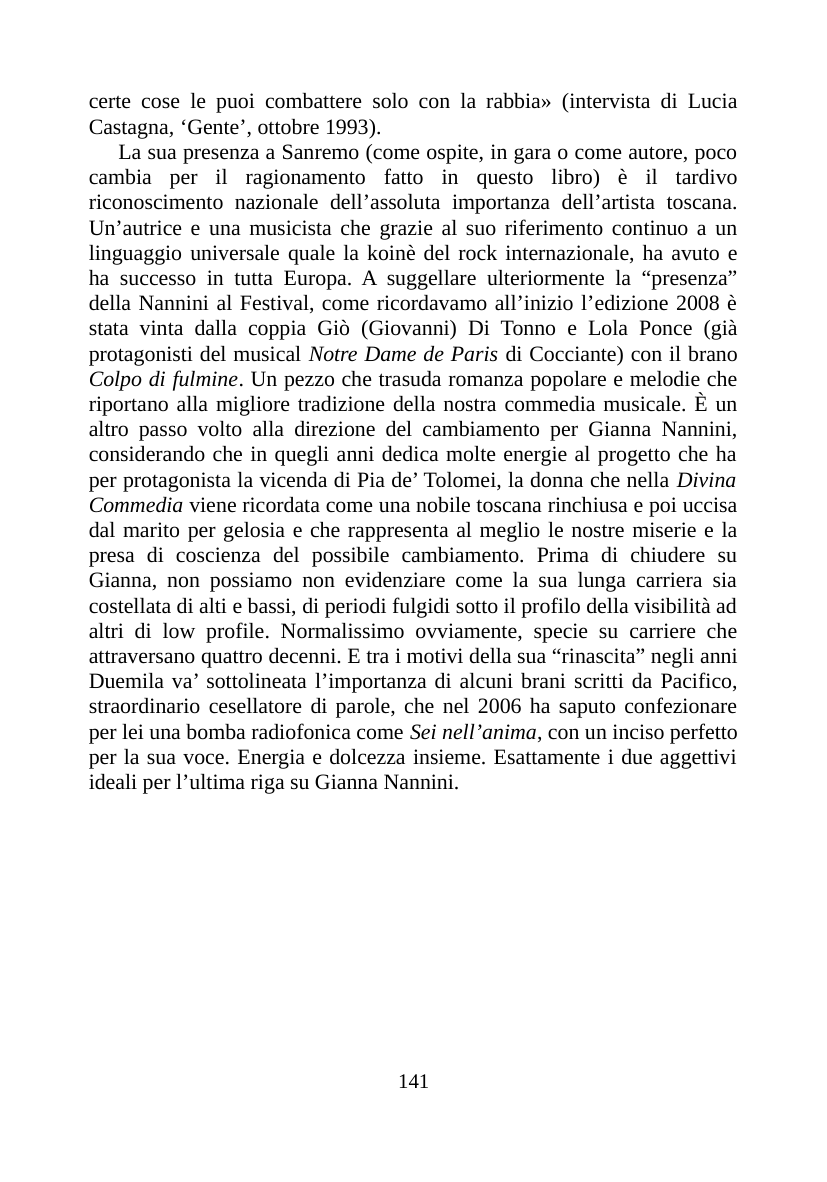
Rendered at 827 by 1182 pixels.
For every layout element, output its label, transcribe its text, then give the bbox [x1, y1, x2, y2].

text certe cose le puoi combattere solo con la rabbia» (intervista di Lucia Castagna, ‘Gente’, ottobre 1993). [88, 88, 738, 139]
text La sua presenza a Sanremo (come ospite, in gara o come autore, poco cambia per il ragionamento fatto in questo libro) è il tardivo riconoscimento nazionale dell’assoluta importanza dell’artista toscana. Un’autrice e una musicista che grazie al suo riferimento continuo a un linguaggio universale quale la koinè del rock internazionale, ha avuto e ha successo in tutta Europa. A suggellare ulteriormente la “presenza” della Nannini al Festival, come ricordavamo all’inizio l’edizione 2008 è stata vinta dalla coppia Giò (Giovanni) Di Tonno e Lola Ponce (già protagonisti del musical Notre Dame de Paris di Cocciante) con il brano Colpo di fulmine. Un pezzo che trasuda romanza popolare e melodie che riportano alla migliore tradizione della nostra commedia musicale. È un altro passo volto alla direzione del cambiamento per Gianna Nannini, considerando che in quegli anni dedica molte energie al progetto che ha per protagonista la vicenda di Pia de’ Tolomei, la donna che nella Divina Commedia viene ricordata come una nobile toscana rinchiusa e poi uccisa dal marito per gelosia e che rappresenta al meglio le nostre miserie e la presa di coscienza del possibile cambiamento. Prima di chiudere su Gianna, non possiamo non evidenziare come la sua lunga carriera sia costellata di alti e bassi, di periodi fulgidi sotto il profilo della visibilità ad altri di low profile. Normalissimo ovviamente, specie su carriere che attraversano quattro decenni. E tra i motivi della sua “rinascita” negli anni Duemila va’ sottolineata l’importanza di alcuni brani scritti da Pacifico, straordinario cesellatore di parole, che nel 2006 ha saputo confezionare per lei una bomba radiofonica come Sei nell’anima, con un inciso perfetto per la sua voce. Energia e dolcezza insieme. Esattamente i due aggettivi ideali per l’ultima riga su Gianna Nannini. [88, 139, 738, 794]
